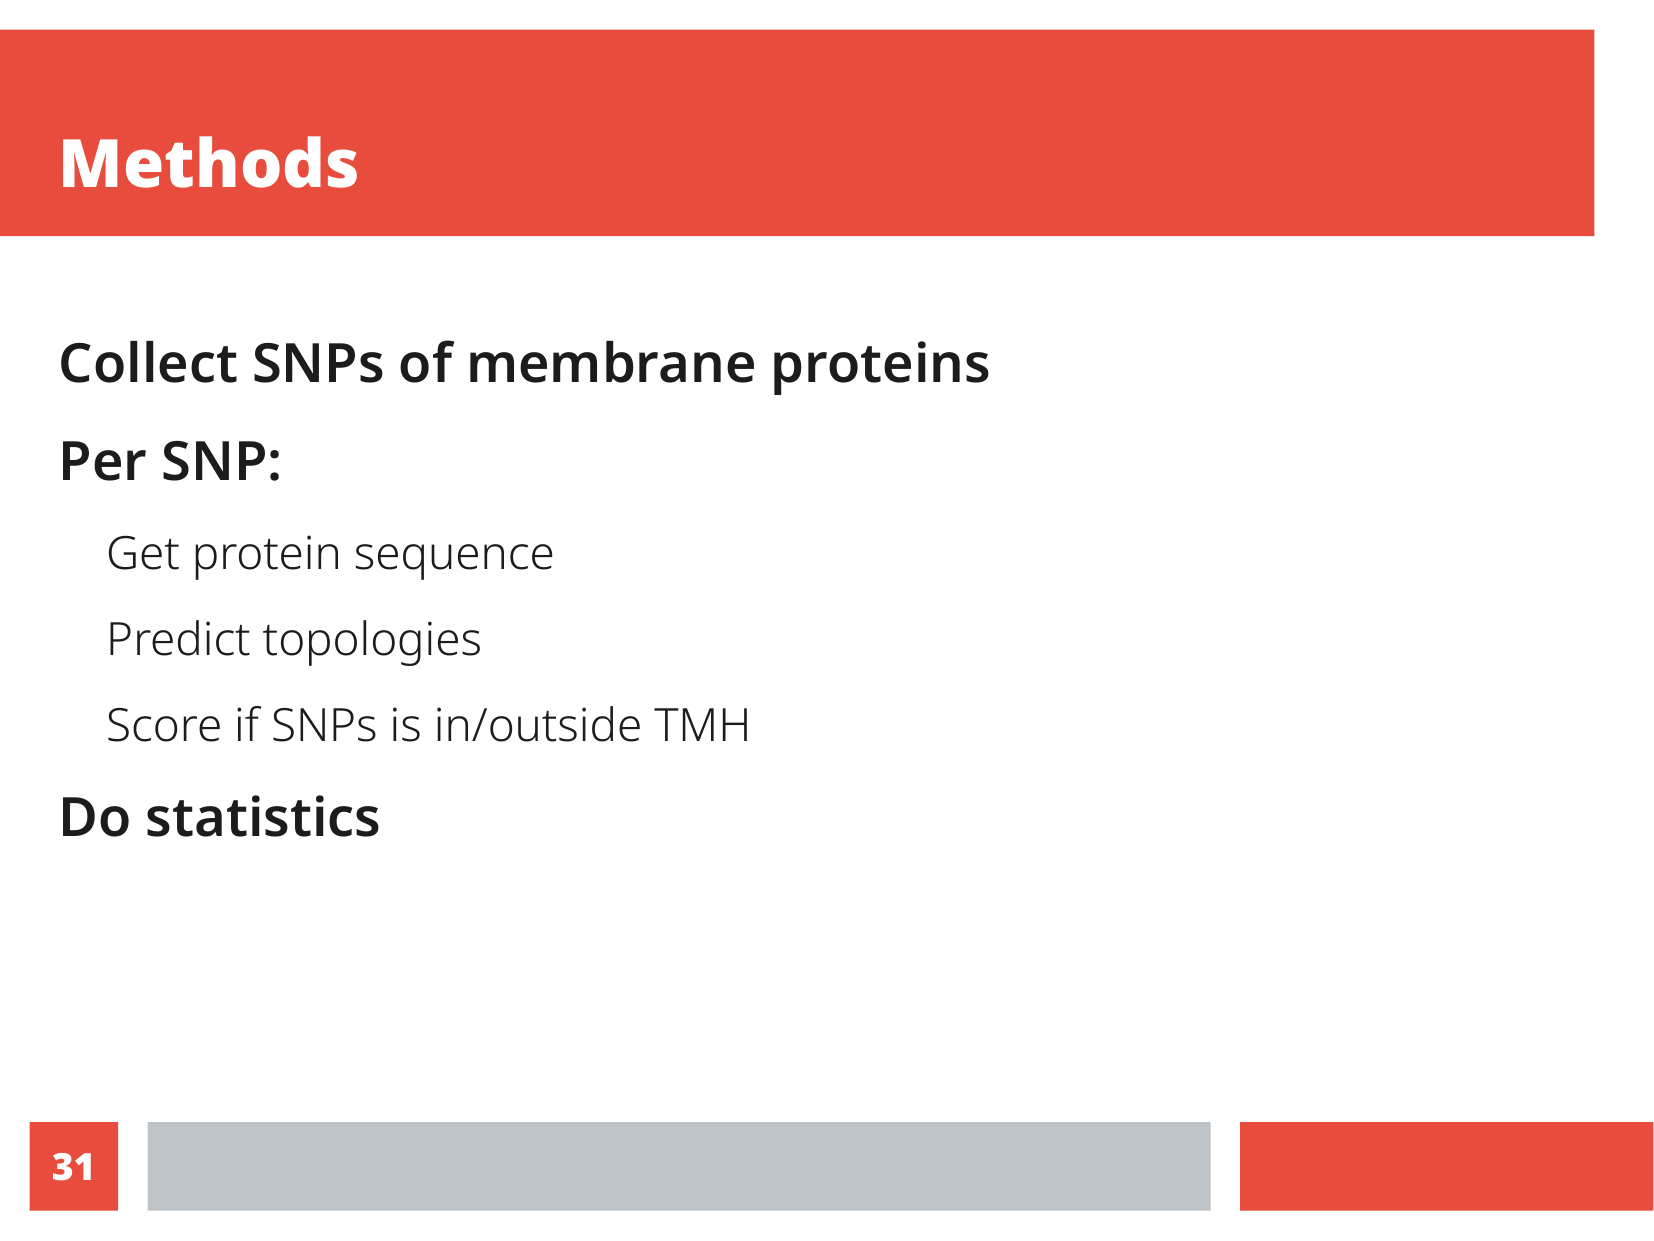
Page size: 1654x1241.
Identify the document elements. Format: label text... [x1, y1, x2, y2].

title Methods [59, 59, 1595, 207]
list Collect SNPs of membrane proteins Per SNP: Get protein sequence Predict topologies Score if SNPs is in/outside TMH Do statistics [59, 324, 1565, 1093]
